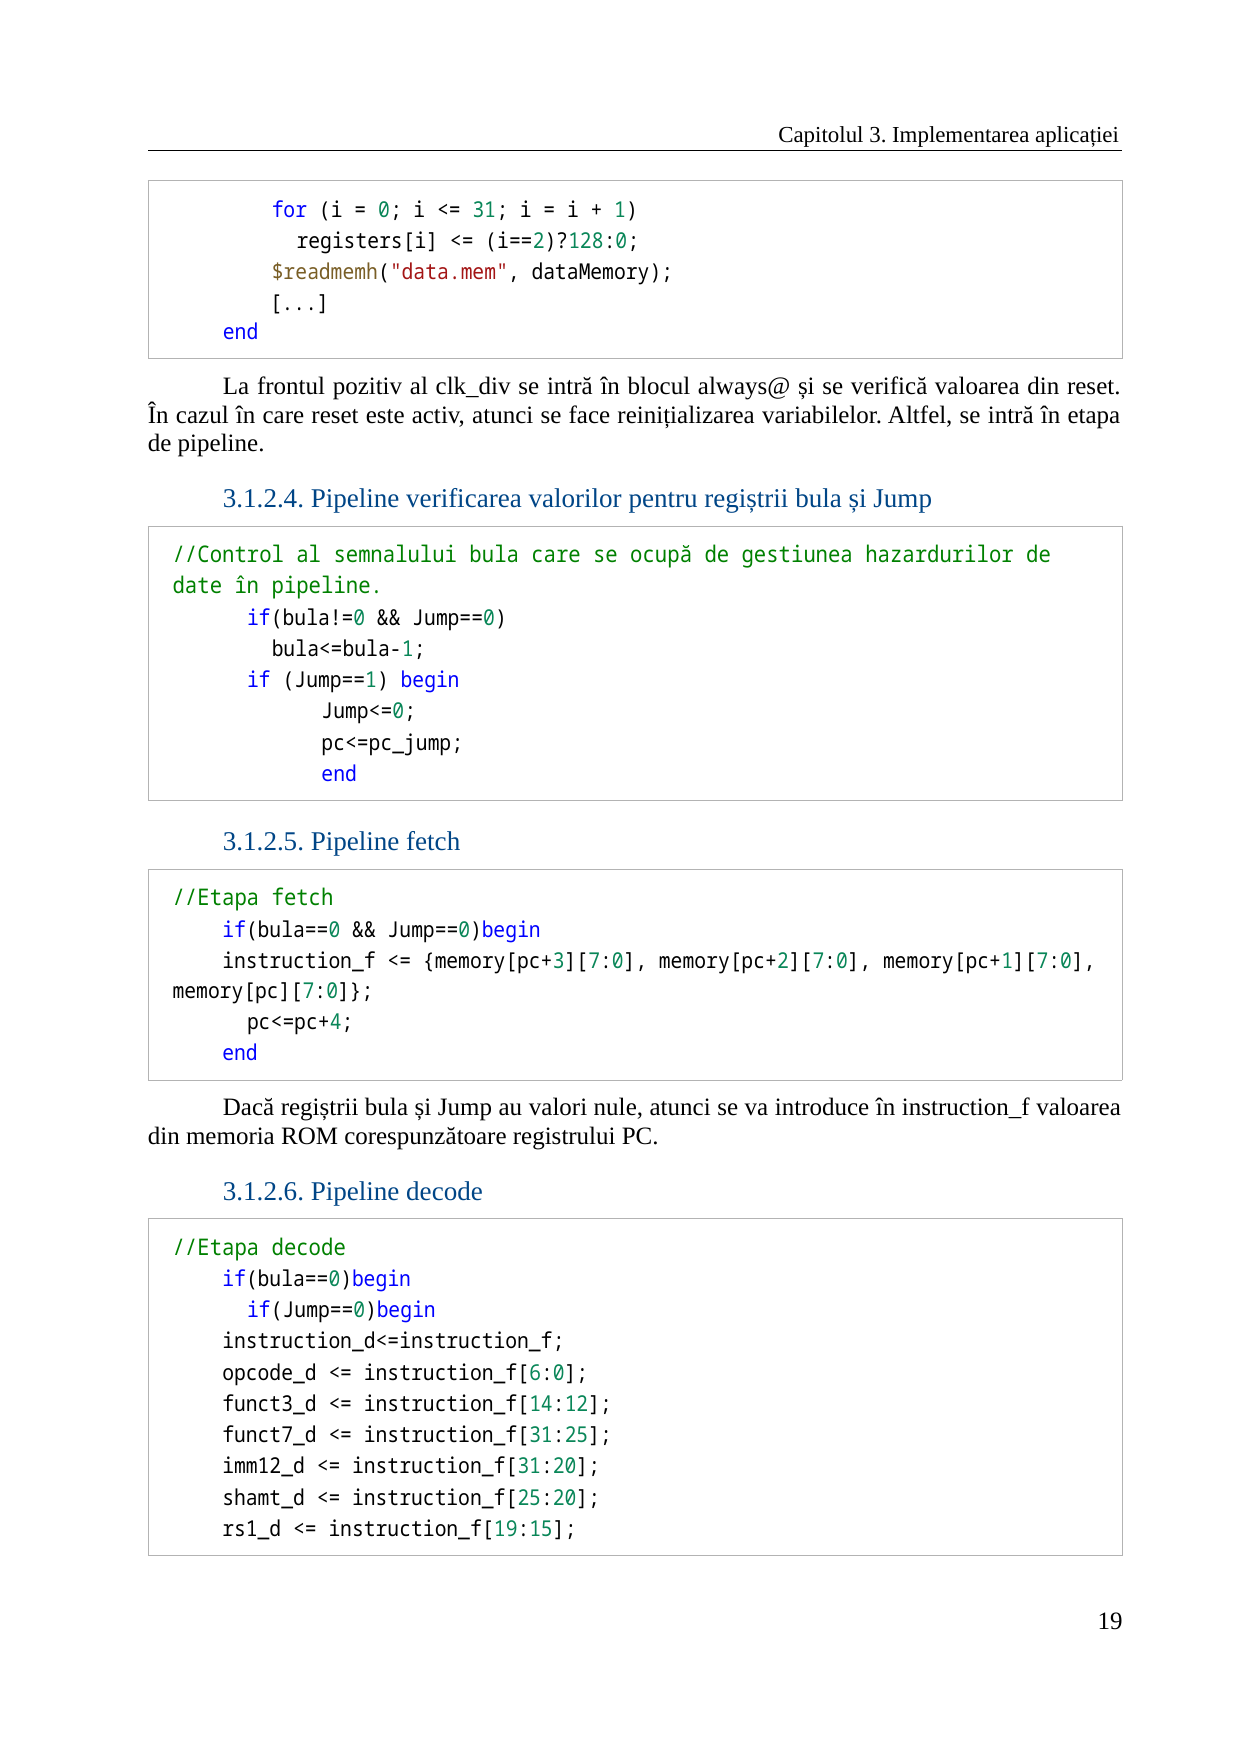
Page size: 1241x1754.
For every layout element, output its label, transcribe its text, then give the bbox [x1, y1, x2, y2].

text opcode_d <= instruction_f[6:0]; [149, 1343, 1122, 1374]
text funct7_d <= instruction_f[31:25]; [149, 1406, 1122, 1437]
text end [149, 744, 1122, 800]
subtitle Pipeline fetch [223, 825, 1122, 856]
text if(Jump==0)begin [149, 1281, 1122, 1312]
text $readmemh("data.mem", dataMemory); [149, 243, 1122, 274]
text if(bula==0 && Jump==0)begin [149, 900, 1122, 931]
text if (Jump==1) begin [149, 651, 1122, 682]
text imm12_d <= instruction_f[31:20]; [149, 1437, 1122, 1468]
text if(bula!=0 && Jump==0) [149, 588, 1122, 619]
text pc<=pc+4; [149, 992, 1122, 1024]
text bula<=bula-1; [149, 619, 1122, 651]
subtitle Pipeline verificarea valorilor pentru regiștrii bula și Jump [223, 482, 1122, 513]
text instruction_d<=instruction_f; [149, 1312, 1122, 1343]
text end [149, 304, 1122, 358]
subtitle Pipeline decode [223, 1174, 1122, 1206]
text registers[i] <= (i==2)?128:0; [149, 211, 1122, 243]
text //Etapa decode [149, 1219, 1122, 1249]
text Jump<=0; [149, 682, 1122, 713]
text //Etapa fetch [149, 870, 1122, 900]
text rs1_d <= instruction_f[19:15]; [149, 1499, 1122, 1555]
text La frontul pozitiv al clk_div se intră în blocul always@ și se verifică valoarea din reset. În cazul în care reset este activ, atunci se face reinițializarea variabilelor. Altfel, se intră în etapa de pipeline. [148, 371, 1122, 457]
text [...] [149, 274, 1122, 304]
text instruction_f <= {memory[pc+3][7:0], memory[pc+2][7:0], memory[pc+1][7:0], memory[pc][7:0]}; [149, 931, 1122, 992]
text if(bula==0)begin [149, 1249, 1122, 1281]
text for (i = 0; i <= 31; i = i + 1) [149, 181, 1122, 211]
text pc<=pc_jump; [149, 713, 1122, 744]
text funct3_d <= instruction_f[14:12]; [149, 1374, 1122, 1406]
text //Control al semnalului bula care se ocupă de gestiunea hazardurilor de date în pipeline. [149, 527, 1122, 588]
text Dacă regiștrii bula și Jump au valori nule, atunci se va introduce în instruction_f valoarea din memoria ROM corespunzătoare registrului PC. [148, 1092, 1122, 1150]
text end [149, 1024, 1122, 1080]
text shamt_d <= instruction_f[25:20]; [149, 1468, 1122, 1499]
